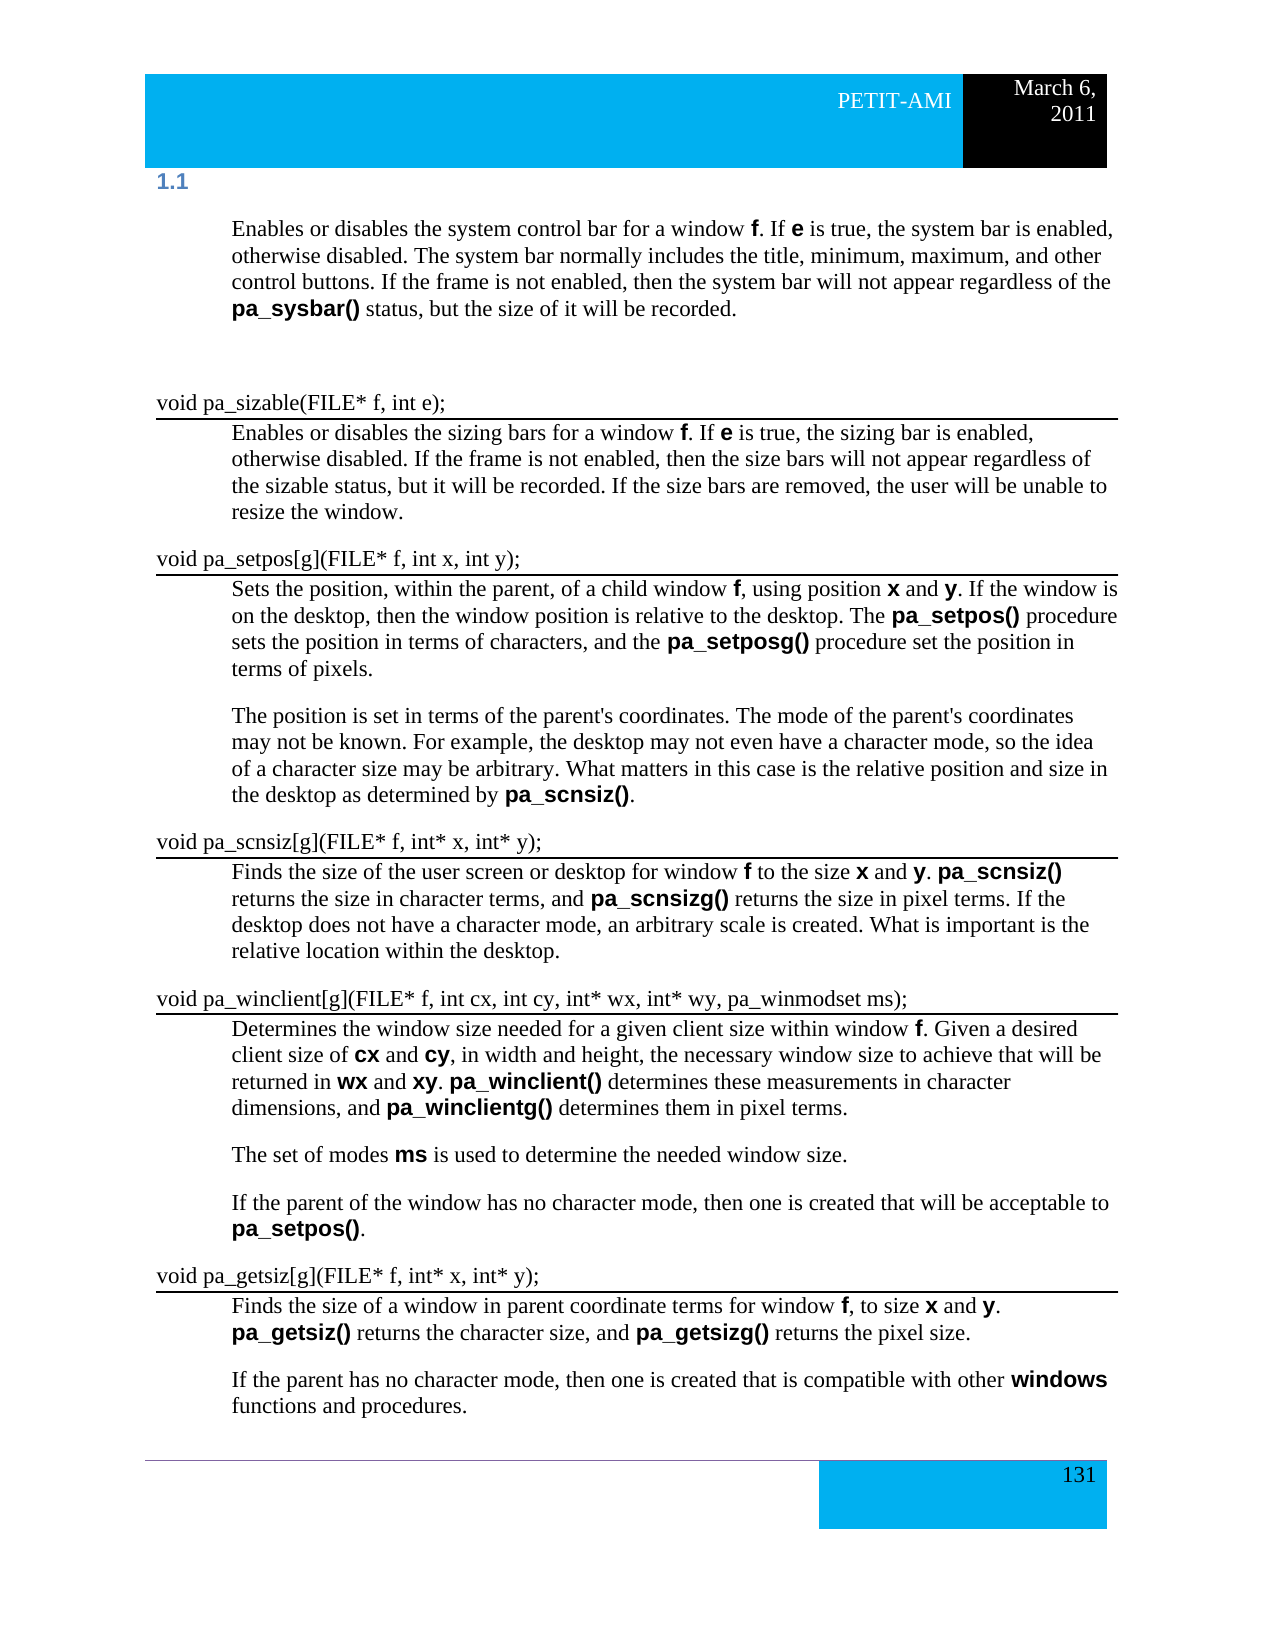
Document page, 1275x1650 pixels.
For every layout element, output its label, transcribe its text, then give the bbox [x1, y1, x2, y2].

text Sets the position, within the parent, of a child window f, using position x and y. If the window is on the desktop, then the window position is relative to the desktop. The pa_setpos() procedure sets the position in terms of characters, and the pa_setposg() procedure set the position in terms of pixels. [231, 576, 1118, 681]
text Enables or disables the system control bar for a window f. If e is true, the system bar is enabled, otherwise disabled. The system bar normally includes the title, minimum, maximum, and other control buttons. If the frame is not enabled, then the system bar will not appear regardless of the pa_sysbar() status, but the size of it will be recorded. [231, 215, 1118, 321]
text void pa_scnsiz[g](FILE* f, int* x, int* y); [156, 828, 1118, 857]
text void pa_winclient[g](FILE* f, int cx, int cy, int* wx, int* wy, pa_winmodset ms); [156, 985, 1118, 1013]
text Enables or disables the sizing bars for a window f. If e is true, the sizing bar is enabled, otherwise disabled. If the frame is not enabled, then the size bars will not appear regardless of the sizable status, but it will be recorded. If the size bars are removed, the user will be unable to resize the window. [231, 420, 1118, 524]
text Finds the size of a window in parent coordinate terms for window f, to size x and y. pa_getsiz() returns the character size, and pa_getsizg() returns the pixel size. [231, 1293, 1118, 1345]
text The position is set in terms of the parent's coordinates. The mode of the parent's coordinates may not be known. For example, the desktop may not even have a character mode, so the idea of a character size may be arbitrary. What matters in this case is the relative position and size in the desktop as determined by pa_scnsiz(). [231, 702, 1118, 807]
text void pa_setpos[g](FILE* f, int x, int y); [156, 545, 1118, 574]
text Determines the window size needed for a given client size within window f. Given a desired client size of cx and cy, in width and height, the necessary window size to achieve that will be returned in wx and xy. pa_winclient() determines these measurements in character dimensions, and pa_winclientg() determines them in pixel terms. [231, 1015, 1118, 1121]
text If the parent has no character mode, then one is created that is compatible with other windows functions and procedures. [231, 1366, 1118, 1419]
text void pa_getsiz[g](FILE* f, int* x, int* y); [156, 1262, 1118, 1291]
text The set of modes ms is used to determine the needed window size. [231, 1141, 1118, 1168]
text void pa_sizable(FILE* f, int e); [156, 389, 1118, 418]
text If the parent of the window has no character mode, then one is created that will be acceptable to pa_setpos(). [231, 1189, 1118, 1242]
text Finds the size of the user screen or desktop for window f to the size x and y. pa_scnsiz() returns the size in character terms, and pa_scnsizg() returns the size in pixel terms. If the desktop does not have a character mode, an arbitrary scale is created. What is important is the relative location within the desktop. [231, 859, 1118, 964]
